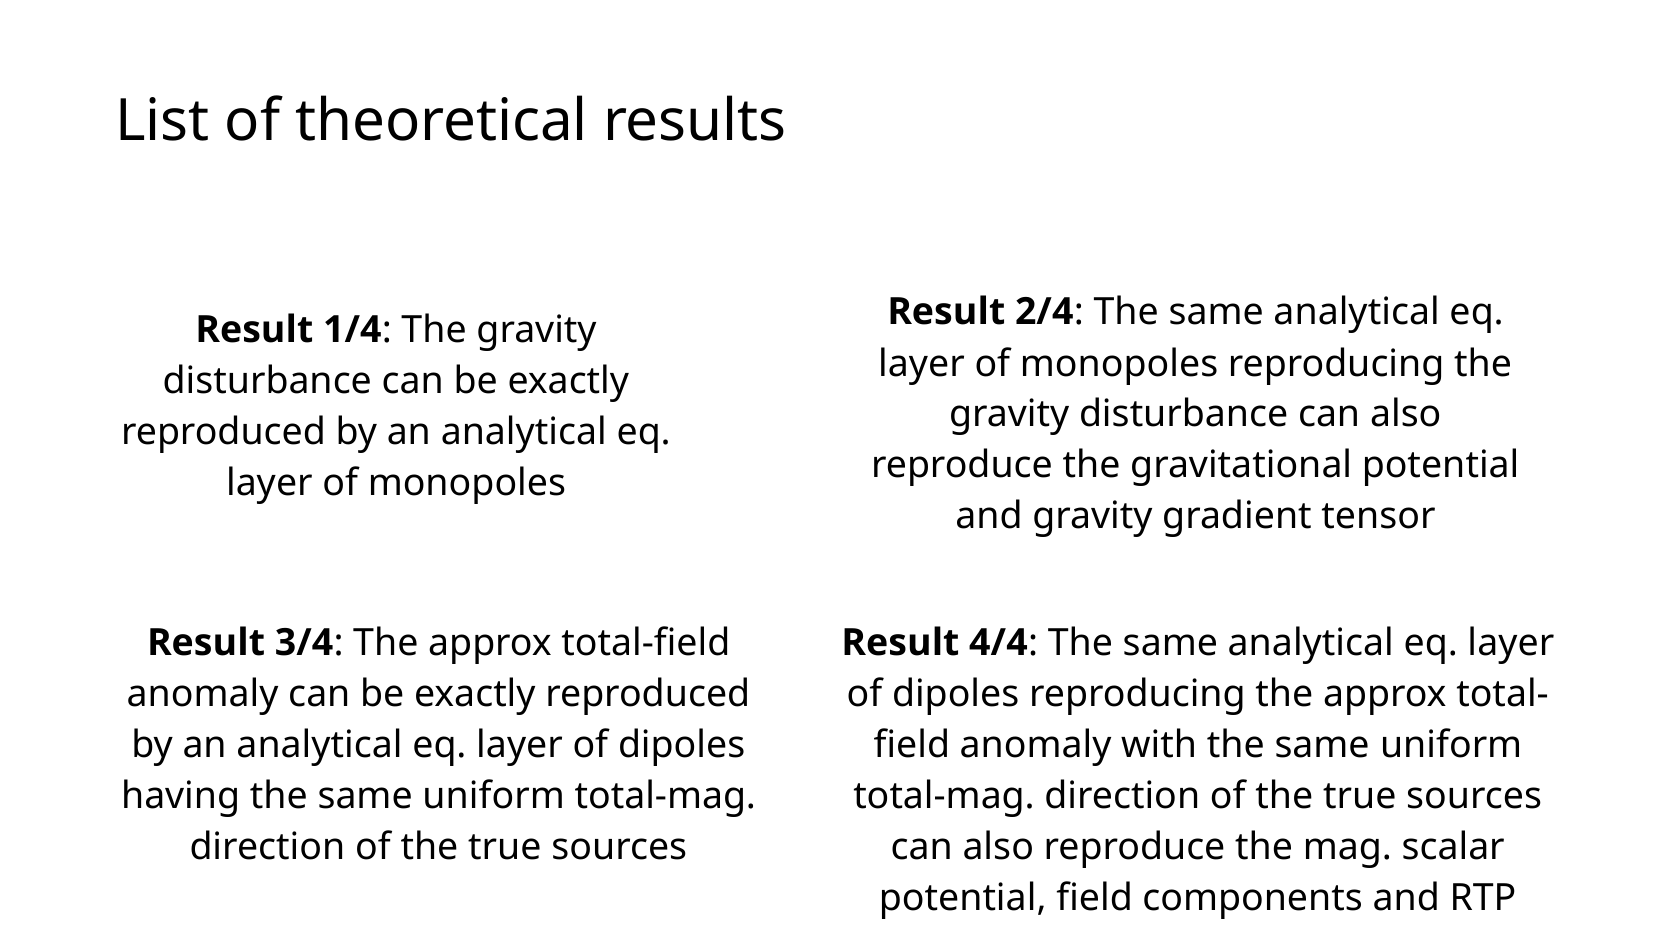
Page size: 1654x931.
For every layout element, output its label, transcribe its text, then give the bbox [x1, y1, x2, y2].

text_box List of theoretical results [100, 70, 796, 150]
text_box Result 1/4: The gravity disturbance can be exactly reproduced by an analytical eq. layer of monopoles [106, 295, 751, 476]
text_box Result 2/4: The same analytical eq. layer of monopoles reproducing the gravity disturbance can also reproduce the gravitational potential and gravity gradient tensor [856, 277, 1536, 520]
text_box Result 3/4: The approx total-field anomaly can be exactly reproduced by an analytical eq. layer of dipoles having the same uniform total-mag. direction of the true sources [106, 608, 786, 851]
text_box Result 4/4: The same analytical eq. layer of dipoles reproducing the approx total-field anomaly with the same uniform total-mag. direction of the true sources can also reproduce the mag. scalar potential, field components and RTP anomaly [826, 608, 1583, 851]
